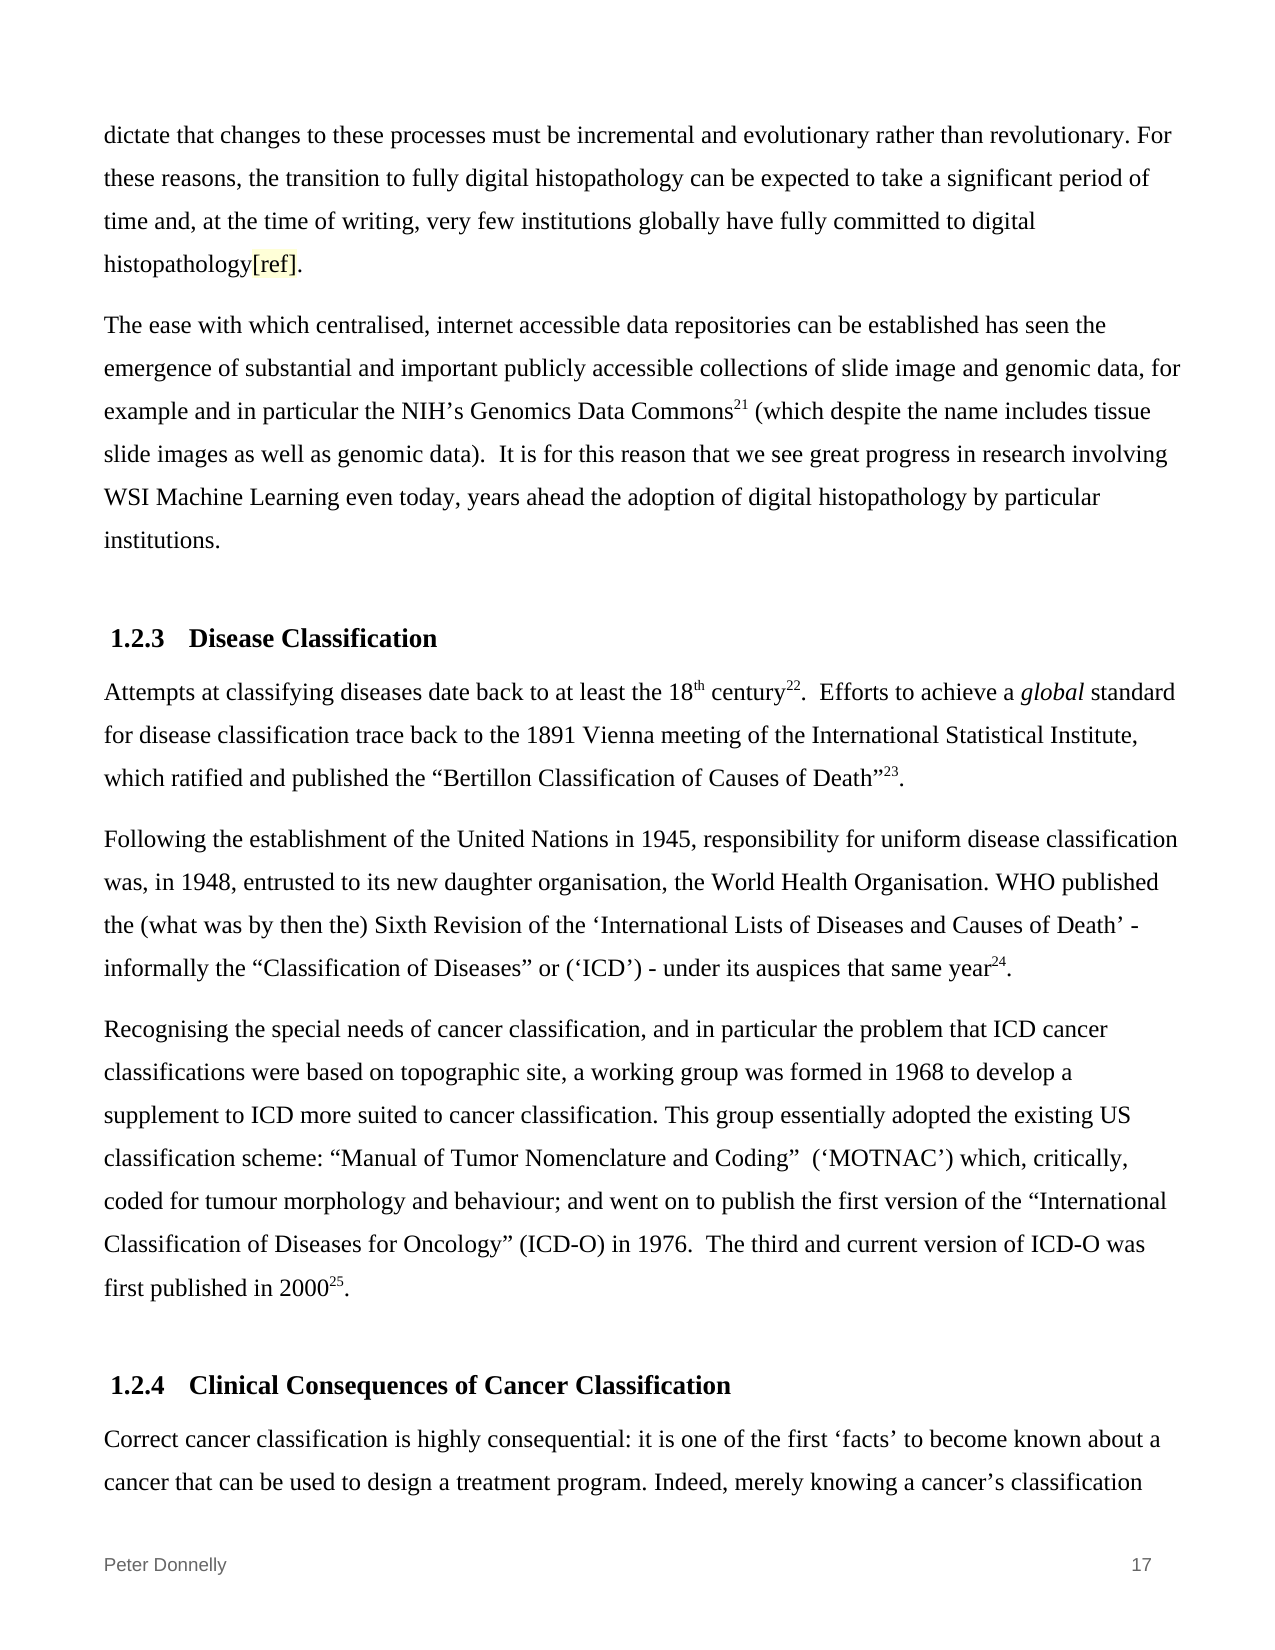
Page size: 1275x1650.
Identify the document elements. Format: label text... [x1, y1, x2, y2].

text Attempts at classifying diseases date back to at least the 18th century. Efforts to achieve a global standard for disease classification trace back to the 1891 Vienna meeting of the International Statistical Institute, which ratified and published the “Bertillon Classification of Causes of Death”. [103, 677, 1181, 792]
subtitle Clinical Consequences of Cancer Classification [103, 1369, 1181, 1400]
text Correct cancer classification is highly consequential: it is one of the first ‘facts’ to become known about a cancer that can be used to design a treatment program. Indeed, merely knowing a cancer’s classification [103, 1424, 1181, 1496]
subtitle Disease Classification [103, 622, 1181, 653]
text The ease with which centralised, internet accessible data repositories can be established has seen the emergence of substantial and important publicly accessible collections of slide image and genomic data, for example and in particular the NIH’s Genomics Data Commons (which despite the name includes tissue slide images as well as genomic data). It is for this reason that we see great progress in research involving WSI Machine Learning even today, years ahead the adoption of digital histopathology by particular institutions. [103, 310, 1181, 554]
text Following the establishment of the United Nations in 1945, responsibility for uniform disease classification was, in 1948, entrusted to its new daughter organisation, the World Health Organisation. WHO published the (what was by then the) Sixth Revision of the ‘International Lists of Diseases and Causes of Death’ - informally the “Classification of Diseases” or (‘ICD’) - under its auspices that same year. [103, 824, 1181, 982]
text dictate that changes to these processes must be incremental and evolutionary rather than revolutionary. For these reasons, the transition to fully digital histopathology can be expected to take a significant period of time and, at the time of writing, very few institutions globally have fully committed to digital histopathology[ref]. [103, 120, 1181, 278]
text Recognising the special needs of cancer classification, and in particular the problem that ICD cancer classifications were based on topographic site, a working group was formed in 1968 to develop a supplement to ICD more suited to cancer classification. This group essentially adopted the existing US classification scheme: “Manual of Tumor Nomenclature and Coding” (‘MOTNAC’) which, critically, coded for tumour morphology and behaviour; and went on to publish the first version of the “International Classification of Diseases for Oncology” (ICD-O) in 1976. The third and current version of ICD-O was first published in 2000. [103, 1014, 1181, 1301]
